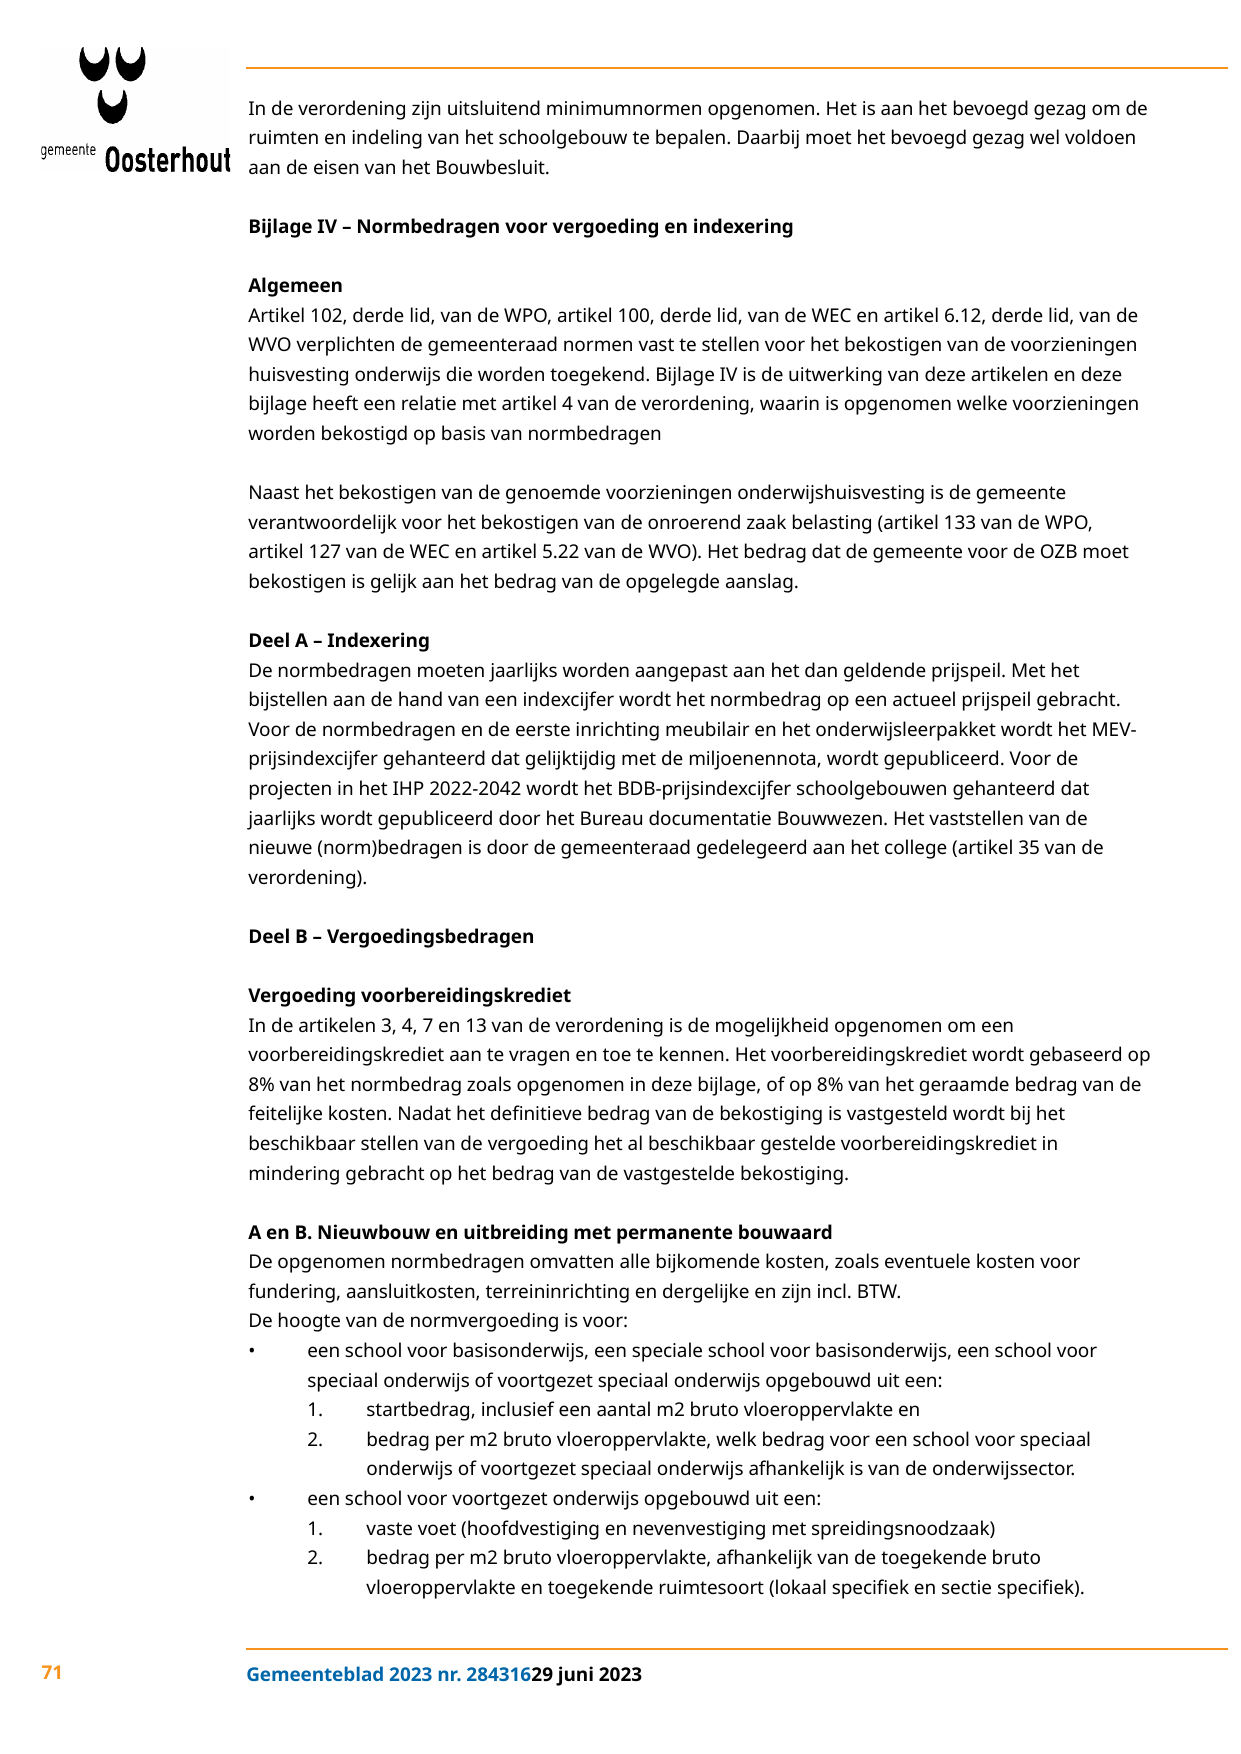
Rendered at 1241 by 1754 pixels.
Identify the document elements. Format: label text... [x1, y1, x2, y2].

text In de artikelen 3, 4, 7 en 13 van de verordening is de mogelijkheid opgenomen om een voorbereidingskrediet aan te vragen en toe te kennen. Het voorbereidingskrediet wordt gebaseerd op 8% van het normbedrag zoals opgenomen in deze bijlage, of op 8% van het geraamde bedrag van de feitelijke kosten. Nadat het definitieve bedrag van de bekostiging is vastgesteld wordt bij het beschikbaar stellen van de vergoeding het al beschikbaar gestelde voorbereidingskrediet in mindering gebracht op het bedrag van de vastgestelde bekostiging. [248, 1012, 1152, 1186]
text Naast het bekostigen van de genoemde voorzieningen onderwijshuisvesting is de gemeente verantwoordelijk voor het bekostigen van de onroerend zaak belasting (artikel 133 van de WPO, artikel 127 van de WEC en artikel 5.22 van de WVO). Het bedrag dat de gemeente voor de OZB moet bekostigen is gelijk aan het bedrag van de opgelegde aanslag. [248, 479, 1152, 594]
picture [41, 47, 231, 172]
text De opgenomen normbedragen omvatten alle bijkomende kosten, zoals eventuele kosten voor fundering, aansluitkosten, terreininrichting en dergelijke en zijn incl. BTW. [248, 1248, 1152, 1304]
text De hoogte van de normvergoeding is voor: [248, 1308, 1152, 1333]
list een school voor voortgezet onderwijs opgebouwd uit een: [248, 1485, 1152, 1511]
text Deel B – Vergoedingsbedragen [248, 923, 1152, 949]
text Vergoeding voorbereidingskrediet [248, 982, 1152, 1008]
text Artikel 102, derde lid, van de WPO, artikel 100, derde lid, van de WEC en artikel 6.12, derde lid, van de WVO verplichten de gemeenteraad normen vast te stellen voor het bekostigen van de voorzieningen huisvesting onderwijs die worden toegekend. Bijlage IV is de uitwerking van deze artikelen en deze bijlage heeft een relatie met artikel 4 van de verordening, waarin is opgenomen welke voorzieningen worden bekostigd op basis van normbedragen [248, 302, 1152, 446]
text De normbedragen moeten jaarlijks worden aangepast aan het dan geldende prijspeil. Met het bijstellen aan de hand van een indexcijfer wordt het normbedrag op een actueel prijspeil gebracht. Voor de normbedragen en de eerste inrichting meubilair en het onderwijsleerpakket wordt het MEV-prijsindexcijfer gehanteerd dat gelijktijdig met de miljoenennota, wordt gepubliceerd. Voor de projecten in het IHP 2022-2042 wordt het BDB-prijsindexcijfer schoolgebouwen gehanteerd dat jaarlijks wordt gepubliceerd door het Bureau documentatie Bouwwezen. Het vaststellen van de nieuwe (norm)bedragen is door de gemeenteraad gedelegeerd aan het college (artikel 35 van de verordening). [248, 657, 1152, 890]
text Algemeen [248, 272, 1152, 298]
text In de verordening zijn uitsluitend minimumnormen opgenomen. Het is aan het bevoegd gezag om de ruimten en indeling van het schoolgebouw te bepalen. Daarbij moet het bevoegd gezag wel voldoen aan de eisen van het Bouwbesluit. [248, 95, 1152, 180]
text A en B. Nieuwbouw en uitbreiding met permanente bouwaard [248, 1219, 1152, 1245]
list bedrag per m2 bruto vloeroppervlakte, welk bedrag voor een school voor speciaal onderwijs of voortgezet speciaal onderwijs afhankelijk is van de onderwijssector. [307, 1426, 1152, 1481]
list een school voor basisonderwijs, een speciale school voor basisonderwijs, een school voor speciaal onderwijs of voortgezet speciaal onderwijs opgebouwd uit een: [248, 1337, 1152, 1393]
text Deel A – Indexering [248, 627, 1152, 653]
list startbedrag, inclusief een aantal m2 bruto vloeroppervlakte en [307, 1396, 1152, 1422]
text Bijlage IV – Normbedragen voor vergoeding en indexering [248, 213, 1152, 239]
list vaste voet (hoofdvestiging en nevenvestiging met spreidingsnoodzaak) [307, 1515, 1152, 1541]
list bedrag per m2 bruto vloeroppervlakte, afhankelijk van de toegekende bruto vloeroppervlakte en toegekende ruimtesoort (lokaal specifiek en sectie specifiek). [307, 1544, 1152, 1600]
